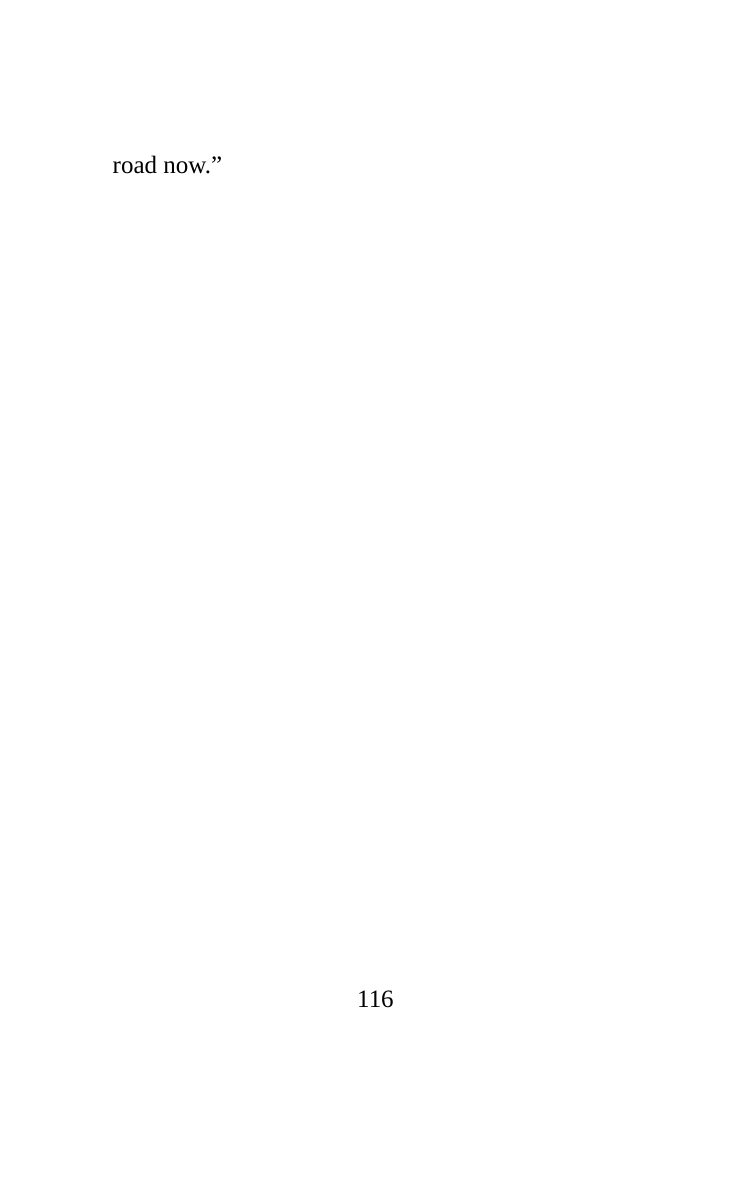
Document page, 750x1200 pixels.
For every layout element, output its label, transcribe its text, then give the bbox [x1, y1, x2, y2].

text road now.” [112, 150, 637, 180]
